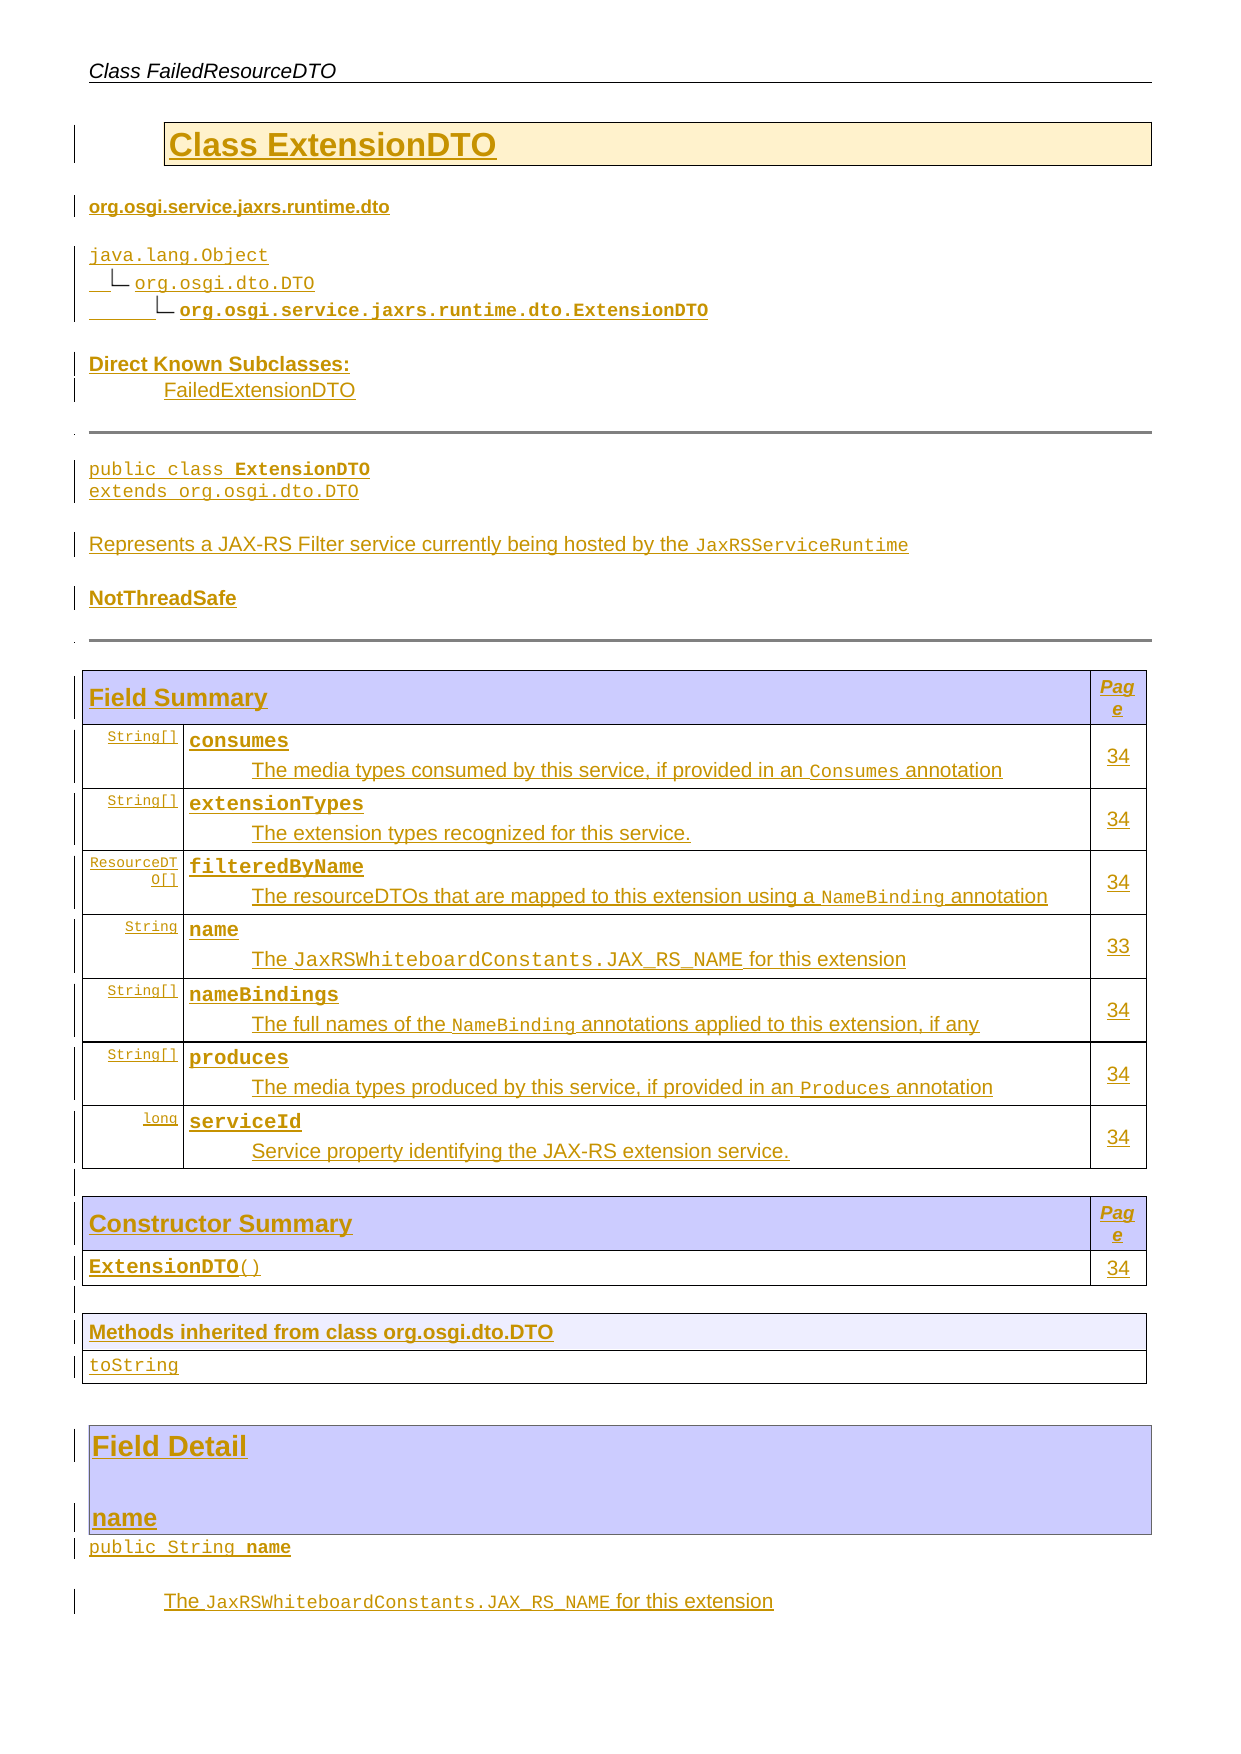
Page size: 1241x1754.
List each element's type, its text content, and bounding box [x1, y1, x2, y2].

table_header Field Summary [83, 671, 1090, 724]
table_cell 34 [1091, 851, 1146, 913]
table_cell String[] [83, 1043, 183, 1105]
picture [156, 295, 180, 317]
text extends org.osgi.dto.DTO [88, 481, 1152, 503]
table_cell 35 [1091, 1106, 1146, 1167]
table_cell ExtensionDTO() [83, 1251, 1090, 1284]
text Represents a JAX-RS Filter service currently being hosted by the JaxRSServiceRuntime [88, 532, 1152, 557]
table_header Methods inherited from class org.osgi.dto.DTO [83, 1314, 1146, 1349]
table_cell serviceId Service property identifying the JAX-RS extension service. [184, 1106, 1090, 1167]
table_cell produces The media types produced by this service, if provided in an Produces annotation [184, 1043, 1090, 1105]
table_cell toString [83, 1351, 1146, 1383]
subtitle name [90, 1500, 1151, 1534]
table_cell ResourceDTO[] [83, 851, 183, 913]
table_cell nameBindings The full names of the NameBinding annotations applied to this extension, if any [184, 979, 1090, 1041]
text public String name [88, 1538, 1152, 1559]
table_header Page [1091, 671, 1146, 724]
table_cell filteredByName The resourceDTOs that are mapped to this extension using a NameBinding annotation [184, 851, 1090, 913]
table_cell String[] [83, 725, 183, 787]
table_cell String [83, 915, 183, 978]
table_header Page [1091, 1197, 1146, 1250]
text FailedExtensionDTO [163, 378, 1152, 402]
table_cell 34 [1091, 979, 1146, 1041]
text NotThreadSafe [88, 586, 1152, 610]
table_cell long [83, 1106, 183, 1167]
text org.osgi.service.jaxrs.runtime.dto [88, 195, 1152, 217]
subtitle Class ExtensionDTO [165, 123, 1151, 165]
picture [111, 267, 135, 290]
table_cell 34 [1091, 789, 1146, 850]
table_cell 34 [1091, 1043, 1146, 1105]
text org.osgi.dto.DTO [88, 267, 1152, 295]
table_cell String[] [83, 979, 183, 1041]
subtitle Field Detail [90, 1426, 1151, 1462]
table_cell 34 [1091, 725, 1146, 787]
text public class ExtensionDTO [88, 460, 1152, 481]
text java.lang.Object [88, 246, 1152, 267]
table_header Constructor Summary [83, 1197, 1090, 1250]
table_cell consumes The media types consumed by this service, if provided in an Consumes annotation [184, 725, 1090, 787]
text The JaxRSWhiteboardConstants.JAX_RS_NAME for this extension [163, 1588, 1152, 1614]
table_cell 35 [1091, 1251, 1146, 1284]
table_cell String[] [83, 789, 183, 850]
table_cell name The JaxRSWhiteboardConstants.JAX_RS_NAME for this extension [184, 915, 1090, 978]
table_cell extensionTypes The extension types recognized for this service. [184, 789, 1090, 850]
subtitle Direct Known Subclasses: [88, 352, 1152, 376]
table_cell 34 [1091, 915, 1146, 978]
text org.osgi.service.jaxrs.runtime.dto.ExtensionDTO [88, 295, 1152, 322]
